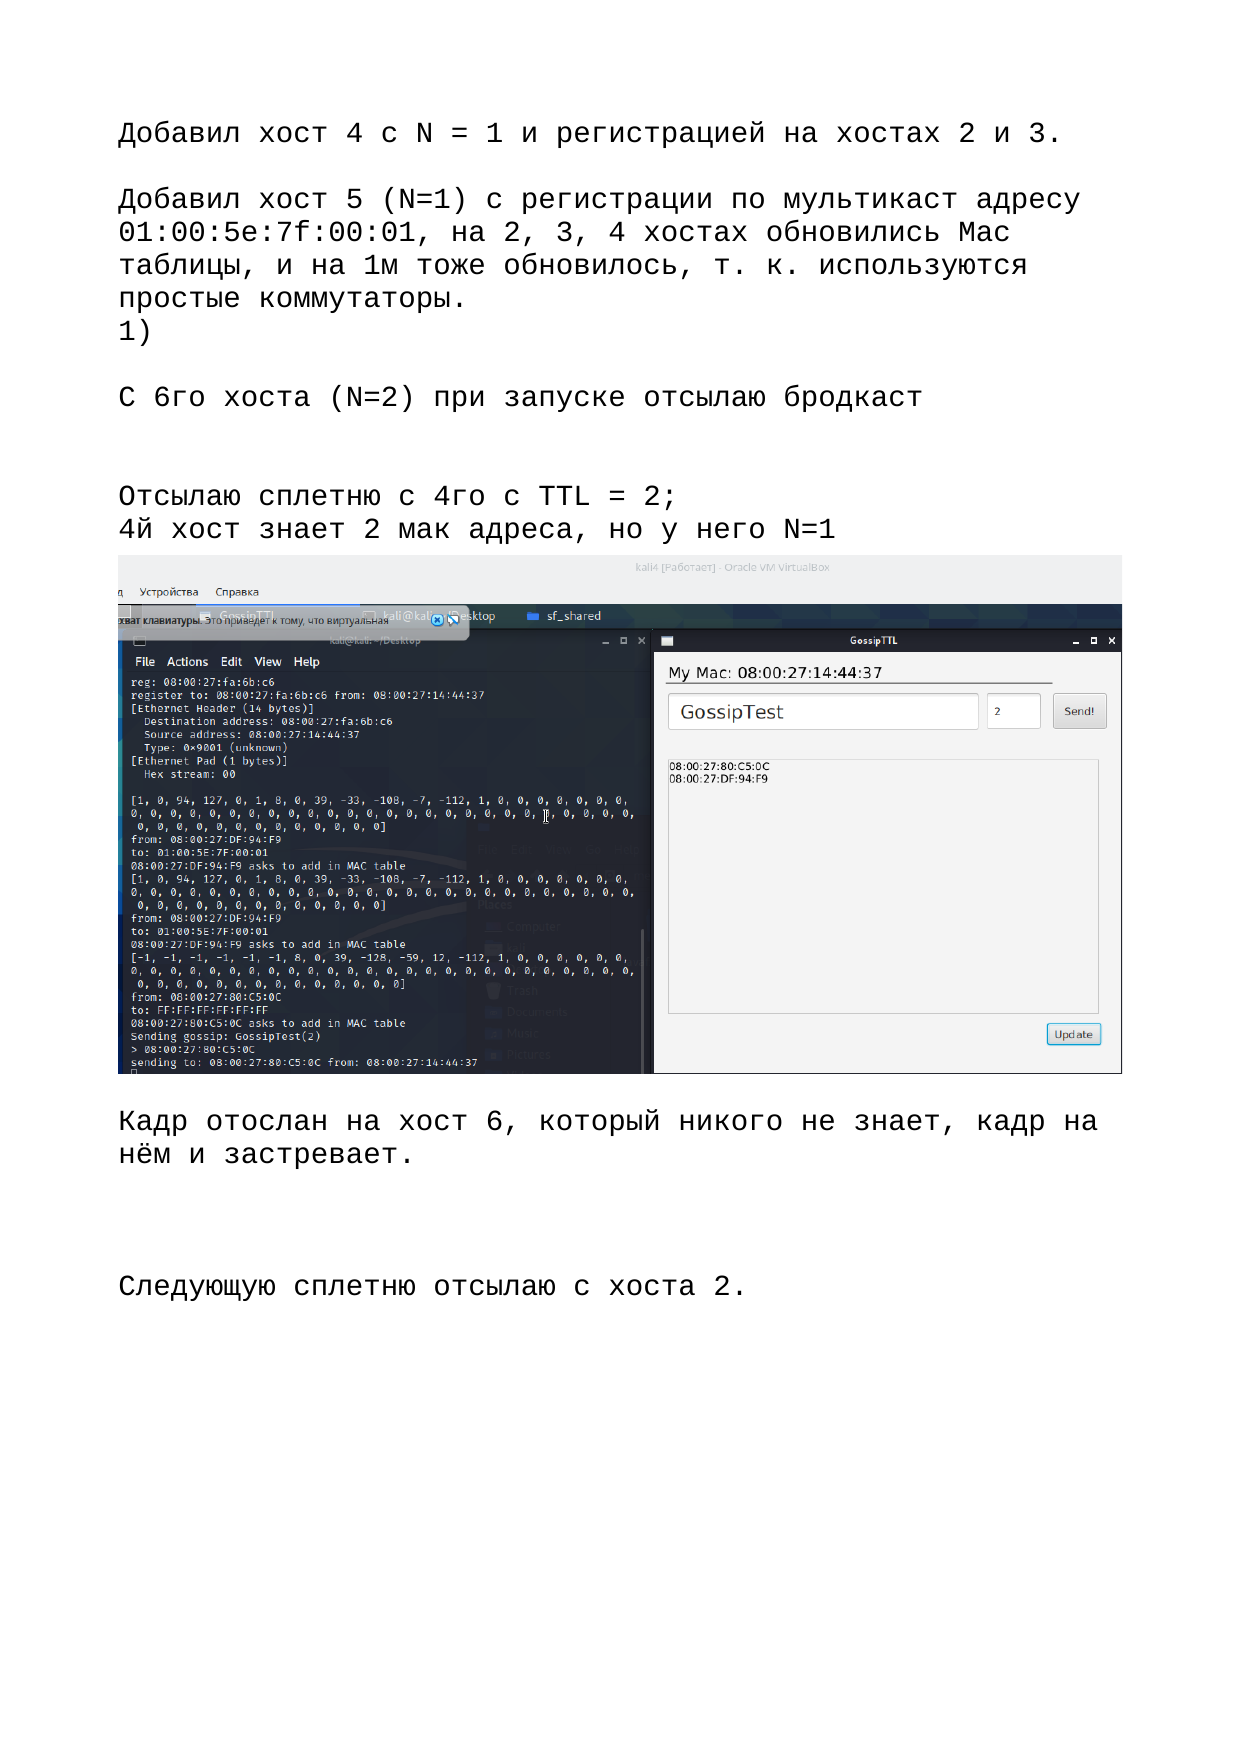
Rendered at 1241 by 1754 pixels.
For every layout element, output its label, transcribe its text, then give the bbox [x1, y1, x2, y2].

text Кадр отослан на хост 6, который никого не знает, кадр на нём и застревает. [118, 1106, 1122, 1172]
text Добавил хост 4 с N = 1 и регистрацией на хостах 2 и 3. [118, 118, 1122, 151]
text 1) [118, 316, 1122, 349]
text Отсылаю сплетню с 4го с TTL = 2; [118, 481, 1122, 514]
text С 6го хоста (N=2) при запуске отсылаю бродкаст [118, 382, 1122, 415]
text 4й хост знает 2 мак адреса, но у него N=1 [118, 514, 1122, 547]
picture [118, 555, 1123, 1074]
text Следующую сплетню отсылаю с хоста 2. [118, 1271, 1122, 1304]
text Добавил хост 5 (N=1) с регистрации по мультикаст адресу 01:00:5e:7f:00:01, на 2, 3, 4 хостах обновились Mac таблицы, и на 1м тоже обновилось, т. к. используются простые коммутаторы. [118, 184, 1122, 316]
